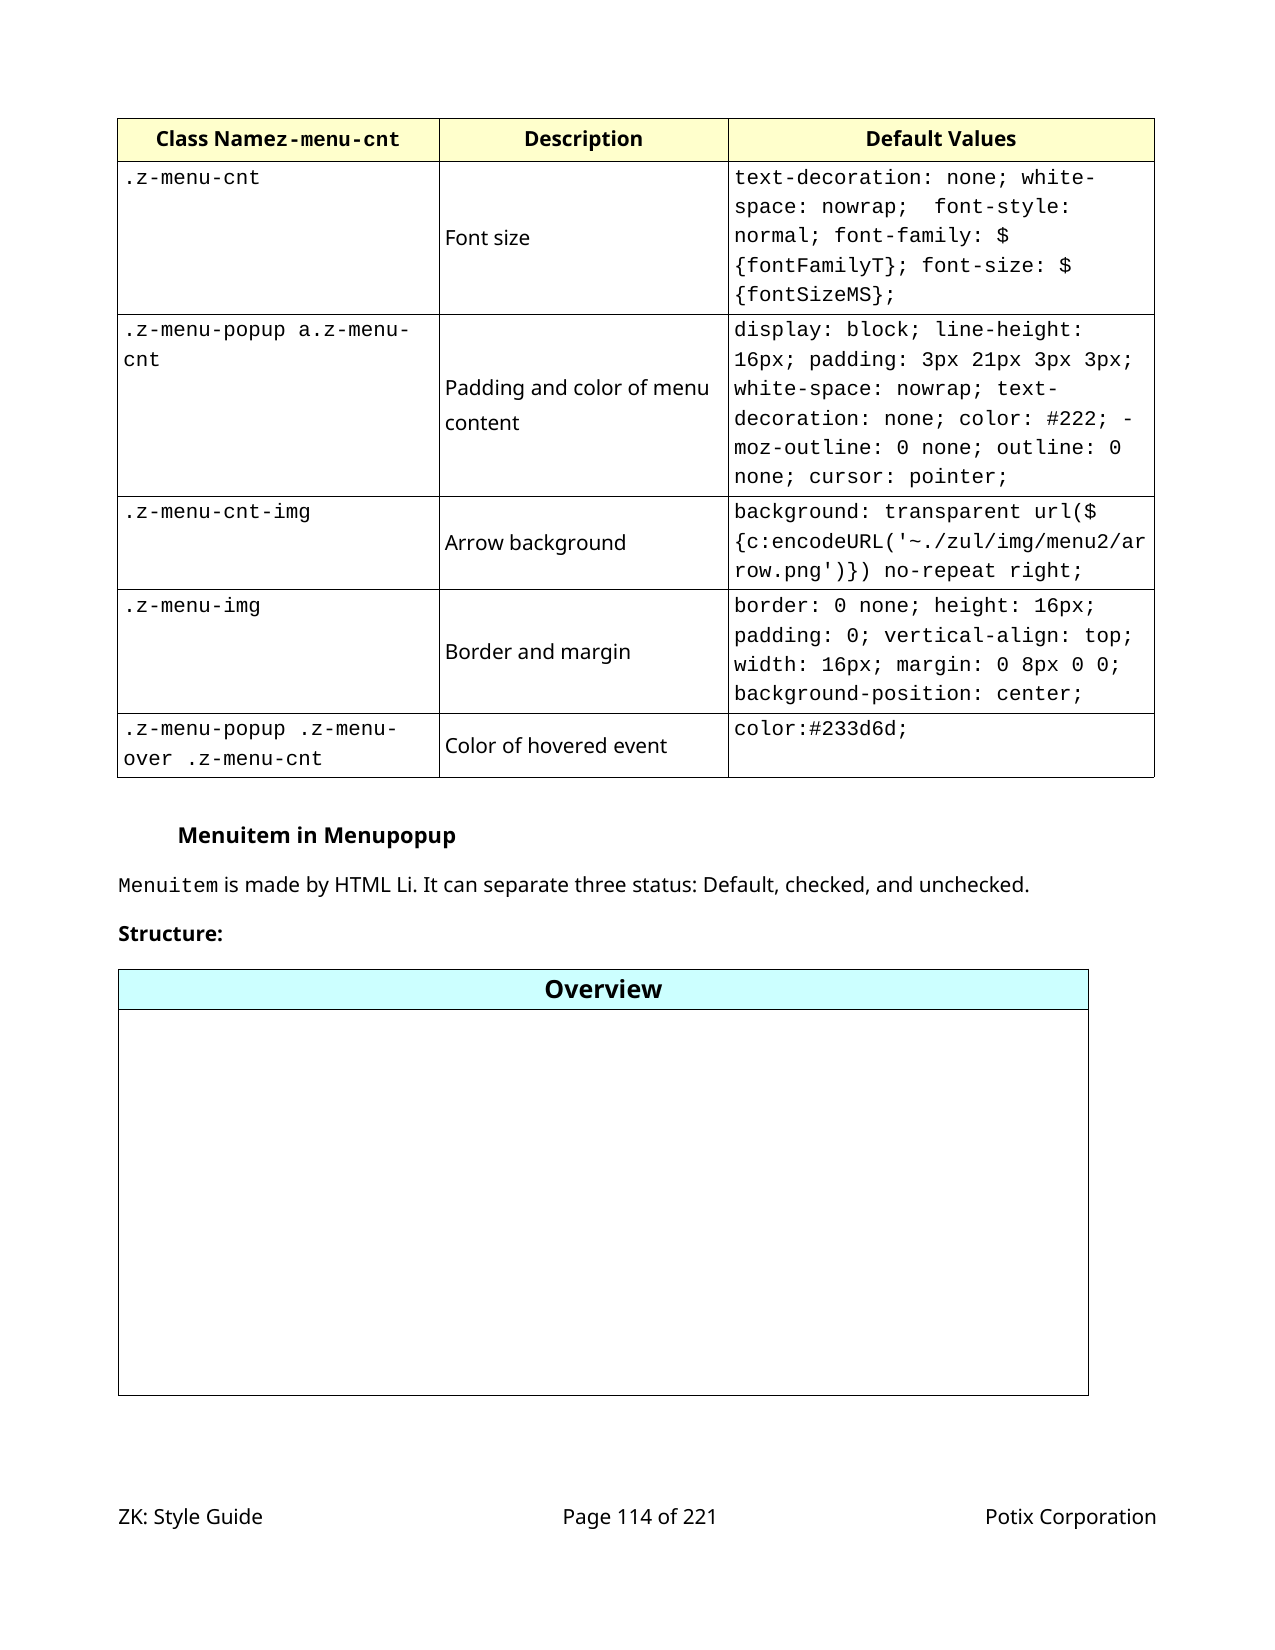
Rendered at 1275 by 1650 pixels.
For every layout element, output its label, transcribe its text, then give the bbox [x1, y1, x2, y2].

subtitle Menuitem in Menupopup [177, 820, 1157, 850]
table_cell Font size [440, 162, 728, 314]
table_cell background: transparent url(${c:encodeURL('~./zul/img/menu2/arrow.png')}) no-repeat right; [729, 497, 1154, 589]
table_cell Padding and color of menu content [440, 315, 728, 496]
table_cell .z-menu-cnt [118, 162, 439, 314]
table_cell Color of hovered event [440, 714, 728, 777]
text Structure: [118, 919, 1157, 948]
table_cell Arrow background [440, 497, 728, 589]
table_header Description [440, 119, 728, 161]
table_header Default Values [729, 119, 1154, 161]
table_cell .z-menu-popup .z-menu-over .z-menu-cnt [118, 714, 439, 777]
table_header Overview [119, 970, 1088, 1009]
table_cell [119, 1010, 1088, 1395]
table_cell text-decoration: none; white-space: nowrap; font-style: normal; font-family: ${fontFamilyT}; font-size: ${fontSizeMS}; [729, 162, 1154, 314]
table_cell .z-menu-popup a.z-menu-cnt [118, 315, 439, 496]
table_cell .z-menu-img [118, 590, 439, 713]
table_header Class Namez-menu-cnt [118, 119, 439, 161]
table_cell border: 0 none; height: 16px; padding: 0; vertical-align: top; width: 16px; margin: 0 8px 0 0; background-position: center; [729, 590, 1154, 713]
table_cell color:#233d6d; [729, 714, 1154, 777]
table_cell .z-menu-cnt-img [118, 497, 439, 589]
table_cell display: block; line-height: 16px; padding: 3px 21px 3px 3px; white-space: nowrap; text-decoration: none; color: #222; -moz-outline: 0 none; outline: 0 none; cursor: pointer; [729, 315, 1154, 496]
table_cell Border and margin [440, 590, 728, 713]
text Menuitem is made by HTML Li. It can separate three status: Default, checked, and unchecked. [118, 870, 1157, 899]
